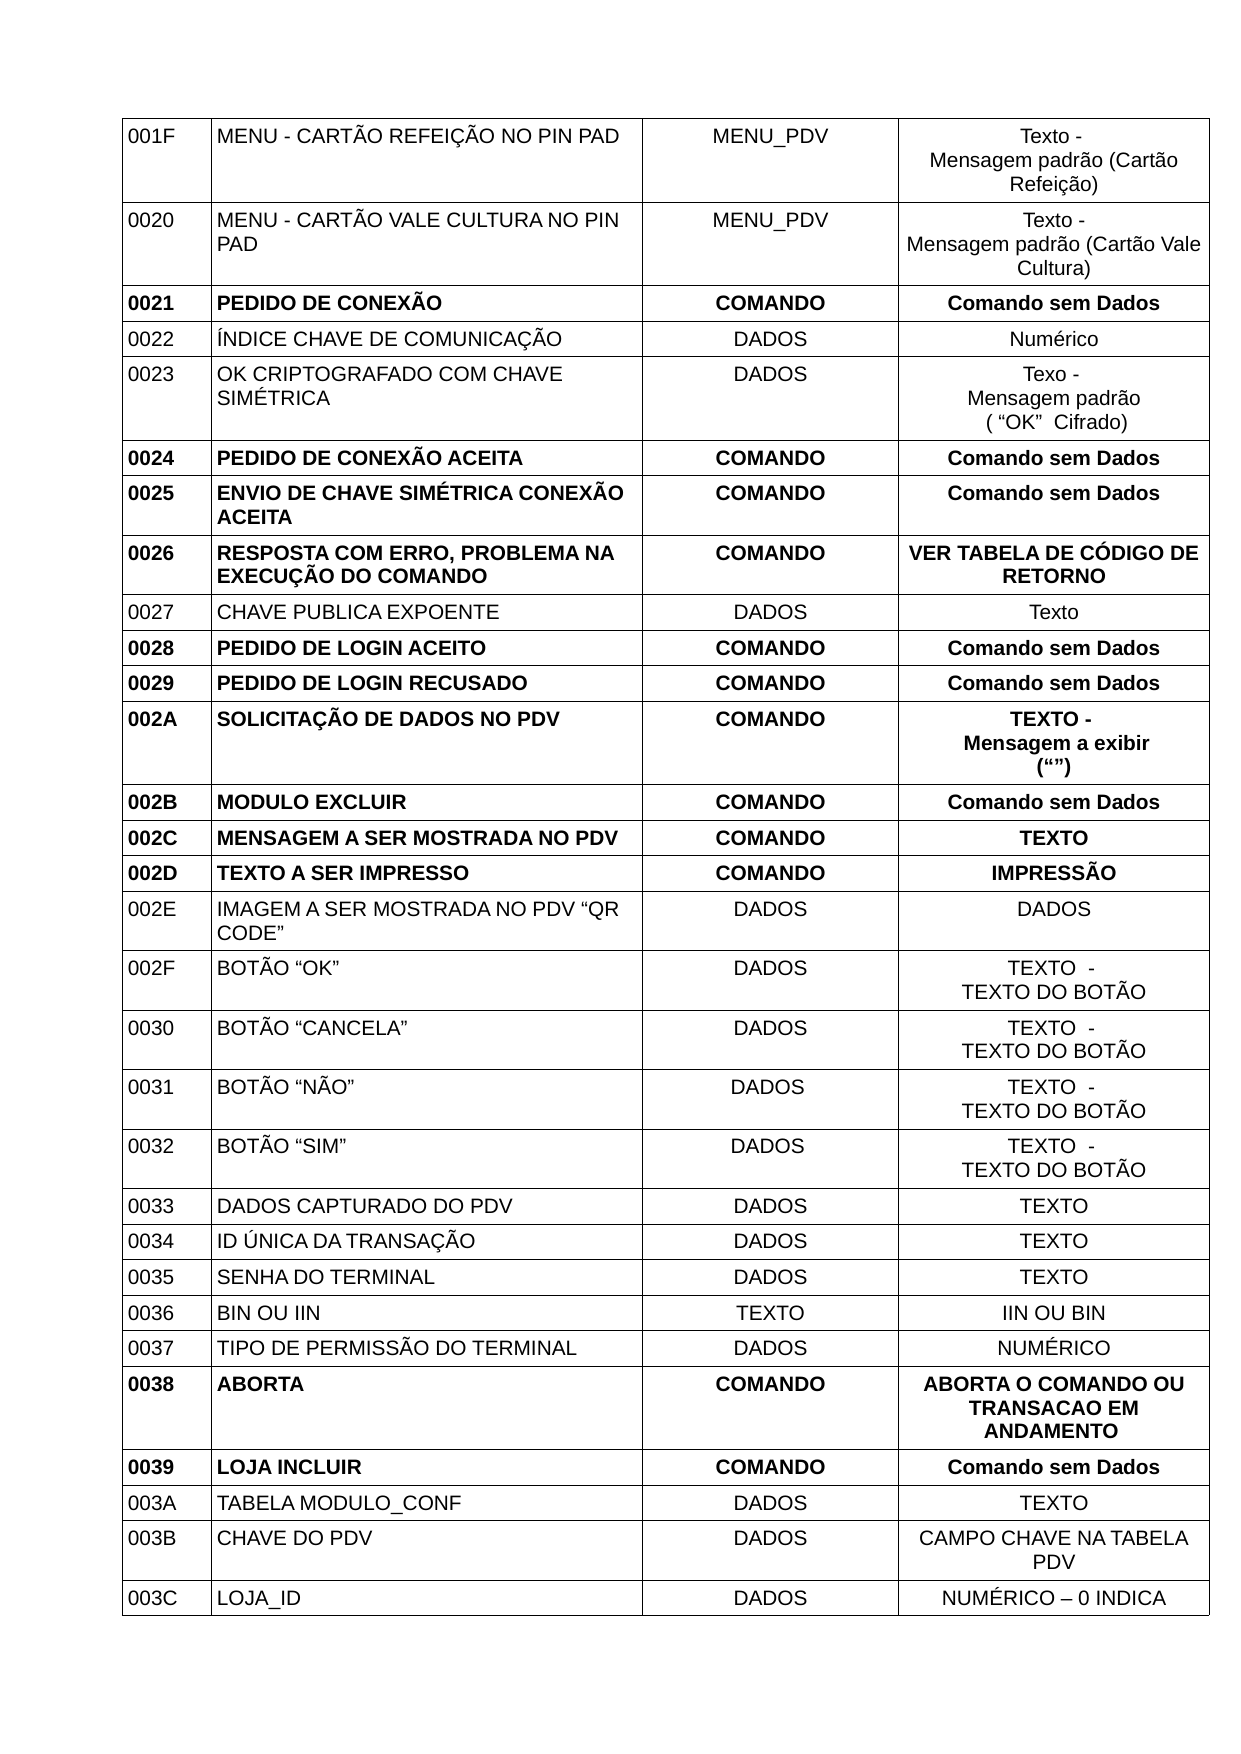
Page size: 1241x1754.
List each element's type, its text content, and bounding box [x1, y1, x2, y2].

table_cell ID ÚNICA DA TRANSAÇÃO [212, 1225, 642, 1259]
table_cell DADOS [643, 1011, 898, 1069]
table_cell TEXTO A SER IMPRESSO [212, 856, 642, 891]
table_cell 0022 [123, 322, 211, 356]
table_cell 0025 [123, 476, 211, 534]
table_cell 0030 [123, 1011, 211, 1069]
table_cell IIN OU BIN [899, 1296, 1209, 1330]
table_cell DADOS [643, 1521, 898, 1579]
table_cell ABORTA [212, 1367, 642, 1449]
table_cell MENU - CARTÃO VALE CULTURA NO PIN PAD [212, 203, 642, 285]
table_cell TEXTO [643, 1296, 898, 1330]
table_cell Texto - Mensagem padrão (Cartão Vale Cultura) [899, 203, 1209, 285]
table_cell 0037 [123, 1331, 211, 1366]
table_cell MENU_PDV [643, 119, 898, 202]
table_cell BIN OU IIN [212, 1296, 642, 1330]
table_cell DADOS [899, 892, 1209, 950]
table_cell DADOS [643, 357, 898, 439]
table_cell DADOS [643, 1331, 898, 1366]
table_cell TEXTO [899, 1225, 1209, 1259]
table_cell TEXTO - TEXTO DO BOTÃO [899, 1130, 1209, 1188]
table_cell MENU_PDV [643, 203, 898, 285]
table_cell 0039 [123, 1450, 211, 1484]
table_cell Comando sem Dados [899, 1450, 1209, 1484]
table_cell LOJA_ID [212, 1581, 642, 1615]
table_cell BOTÃO “SIM” [212, 1130, 642, 1188]
table_cell COMANDO [643, 631, 898, 665]
table_cell Texto [899, 595, 1209, 629]
table_cell CHAVE PUBLICA EXPOENTE [212, 595, 642, 629]
table_cell 002D [123, 856, 211, 891]
table_cell 002B [123, 785, 211, 819]
table_cell TEXTO [899, 1260, 1209, 1294]
table_cell 0024 [123, 441, 211, 475]
table_cell COMANDO [643, 1367, 898, 1449]
table_cell BOTÃO “NÃO” [212, 1070, 642, 1128]
table_cell DADOS [643, 1581, 898, 1615]
table_cell BOTÃO “CANCELA” [212, 1011, 642, 1069]
table_cell TEXTO - TEXTO DO BOTÃO [899, 1070, 1209, 1128]
table_cell NUMÉRICO – 0 INDICA [899, 1581, 1209, 1615]
table_cell Texo - Mensagem padrão ( “OK” Cifrado) [899, 357, 1209, 439]
table_cell TEXTO - TEXTO DO BOTÃO [899, 1011, 1209, 1069]
table_cell LOJA INCLUIR [212, 1450, 642, 1484]
table_cell 002A [123, 702, 211, 784]
table_cell TEXTO [899, 1486, 1209, 1520]
table_cell Comando sem Dados [899, 666, 1209, 701]
table_cell 0033 [123, 1189, 211, 1223]
table_cell DADOS [643, 892, 898, 950]
table_cell 002E [123, 892, 211, 950]
table_cell SENHA DO TERMINAL [212, 1260, 642, 1294]
table_cell CHAVE DO PDV [212, 1521, 642, 1579]
table_cell TABELA MODULO_CONF [212, 1486, 642, 1520]
table_cell COMANDO [643, 1450, 898, 1484]
table_cell DADOS [643, 1070, 898, 1128]
table_cell 001F [123, 119, 211, 202]
table_cell ÍNDICE CHAVE DE COMUNICAÇÃO [212, 322, 642, 356]
table_cell DADOS [643, 951, 898, 1009]
table_cell COMANDO [643, 441, 898, 475]
table_cell DADOS [643, 1130, 898, 1188]
table_cell ABORTA O COMANDO OU TRANSACAO EM ANDAMENTO [899, 1367, 1209, 1449]
table_cell PEDIDO DE CONEXÃO [212, 286, 642, 321]
table_cell 003C [123, 1581, 211, 1615]
table_cell RESPOSTA COM ERRO, PROBLEMA NA EXECUÇÃO DO COMANDO [212, 536, 642, 594]
table_cell 0035 [123, 1260, 211, 1294]
table_cell SOLICITAÇÃO DE DADOS NO PDV [212, 702, 642, 784]
table_cell 003B [123, 1521, 211, 1579]
table_cell MENU - CARTÃO REFEIÇÃO NO PIN PAD [212, 119, 642, 202]
table_cell COMANDO [643, 821, 898, 855]
table_cell Comando sem Dados [899, 785, 1209, 819]
table_cell Texto - Mensagem padrão (Cartão Refeição) [899, 119, 1209, 202]
table_cell 0036 [123, 1296, 211, 1330]
table_cell 0020 [123, 203, 211, 285]
table_cell TEXTO [899, 1189, 1209, 1223]
table_cell COMANDO [643, 856, 898, 891]
table_cell MODULO EXCLUIR [212, 785, 642, 819]
table_cell VER TABELA DE CÓDIGO DE RETORNO [899, 536, 1209, 594]
table_cell 002F [123, 951, 211, 1009]
table_cell DADOS [643, 595, 898, 629]
table_cell COMANDO [643, 536, 898, 594]
table_cell MENSAGEM A SER MOSTRADA NO PDV [212, 821, 642, 855]
table_cell IMPRESSÃO [899, 856, 1209, 891]
table_cell DADOS [643, 1260, 898, 1294]
table_cell COMANDO [643, 785, 898, 819]
table_cell PEDIDO DE LOGIN RECUSADO [212, 666, 642, 701]
table_cell DADOS [643, 1225, 898, 1259]
table_cell PEDIDO DE CONEXÃO ACEITA [212, 441, 642, 475]
table_cell ENVIO DE CHAVE SIMÉTRICA CONEXÃO ACEITA [212, 476, 642, 534]
table_cell 0034 [123, 1225, 211, 1259]
table_cell 0023 [123, 357, 211, 439]
table_cell 0031 [123, 1070, 211, 1128]
table_cell 0026 [123, 536, 211, 594]
table_cell COMANDO [643, 476, 898, 534]
table_cell 0027 [123, 595, 211, 629]
table_cell DADOS [643, 1486, 898, 1520]
table_cell IMAGEM A SER MOSTRADA NO PDV “QR CODE” [212, 892, 642, 950]
table_cell TEXTO - Mensagem a exibir (“”) [899, 702, 1209, 784]
table_cell PEDIDO DE LOGIN ACEITO [212, 631, 642, 665]
table_cell 0028 [123, 631, 211, 665]
table_cell OK CRIPTOGRAFADO COM CHAVE SIMÉTRICA [212, 357, 642, 439]
table_cell TIPO DE PERMISSÃO DO TERMINAL [212, 1331, 642, 1366]
table_cell Comando sem Dados [899, 476, 1209, 534]
table_cell 0032 [123, 1130, 211, 1188]
table_cell NUMÉRICO [899, 1331, 1209, 1366]
table_cell COMANDO [643, 702, 898, 784]
table_cell COMANDO [643, 666, 898, 701]
table_cell DADOS [643, 1189, 898, 1223]
table_cell Numérico [899, 322, 1209, 356]
table_cell Comando sem Dados [899, 286, 1209, 321]
table_cell 002C [123, 821, 211, 855]
table_cell 0029 [123, 666, 211, 701]
table_cell Comando sem Dados [899, 631, 1209, 665]
table_cell 0038 [123, 1367, 211, 1449]
table_cell TEXTO - TEXTO DO BOTÃO [899, 951, 1209, 1009]
table_cell CAMPO CHAVE NA TABELA PDV [899, 1521, 1209, 1579]
table_cell DADOS CAPTURADO DO PDV [212, 1189, 642, 1223]
table_cell COMANDO [643, 286, 898, 321]
table_cell 003A [123, 1486, 211, 1520]
table_cell BOTÃO “OK” [212, 951, 642, 1009]
table_cell Comando sem Dados [899, 441, 1209, 475]
table_cell 0021 [123, 286, 211, 321]
table_cell TEXTO [899, 821, 1209, 855]
table_cell DADOS [643, 322, 898, 356]
